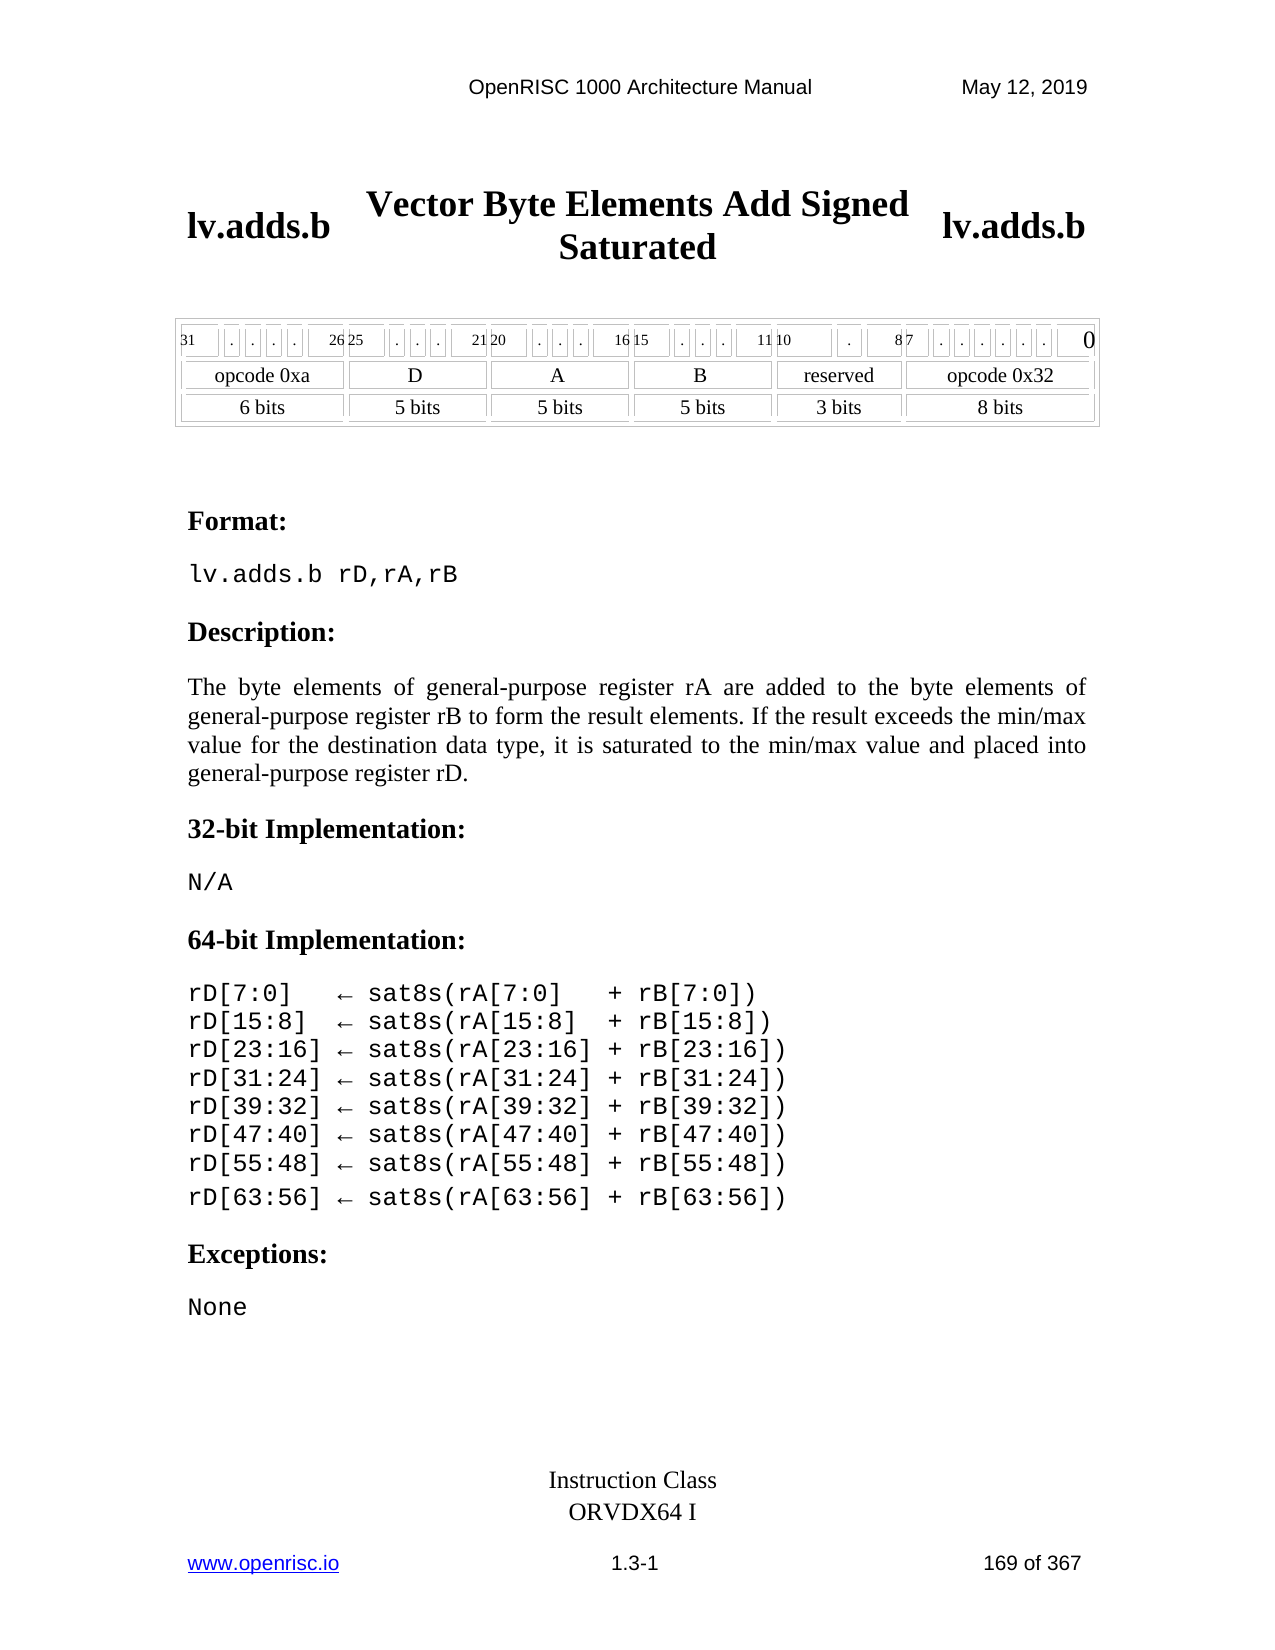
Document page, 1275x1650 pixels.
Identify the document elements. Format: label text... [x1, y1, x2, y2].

text The byte elements of general-purpose register rA are added to the byte elements of general-purpose register rB to form the result elements. If the result exceeds the min/max value for the destination data type, it is saturated to the min/max value and placed into general-purpose register rD. [187, 672, 1087, 787]
text Format: [187, 504, 1087, 536]
text None [187, 1295, 1087, 1323]
text 32-bit Implementation: [187, 812, 1087, 844]
text N/A [187, 869, 1087, 898]
text 64-bit Implementation: [187, 923, 1087, 955]
text lv.adds.b rD,rA,rB [187, 561, 1087, 590]
text Description: [187, 615, 1087, 647]
text rD[7:0] ← sat8s(rA[7:0] + rB[7:0]) rD[15:8] ← sat8s(rA[15:8] + rB[15:8]) rD[23:16] ← sat8s(rA[23:16] + rB[23:16]) rD[31:24] ← sat8s(rA[31:24] + rB[31:24]) rD[39:32] ← sat8s(rA[39:32] + rB[39:32]) rD[47:40] ← sat8s(rA[47:40] + rB[47:40]) rD[55:48] ← sat8s(rA[55:48] + rB[55:48]) rD[63:56] ← sat8s(rA[63:56] + rB[63:56]) [187, 980, 1087, 1212]
text Exceptions: [187, 1237, 1087, 1270]
